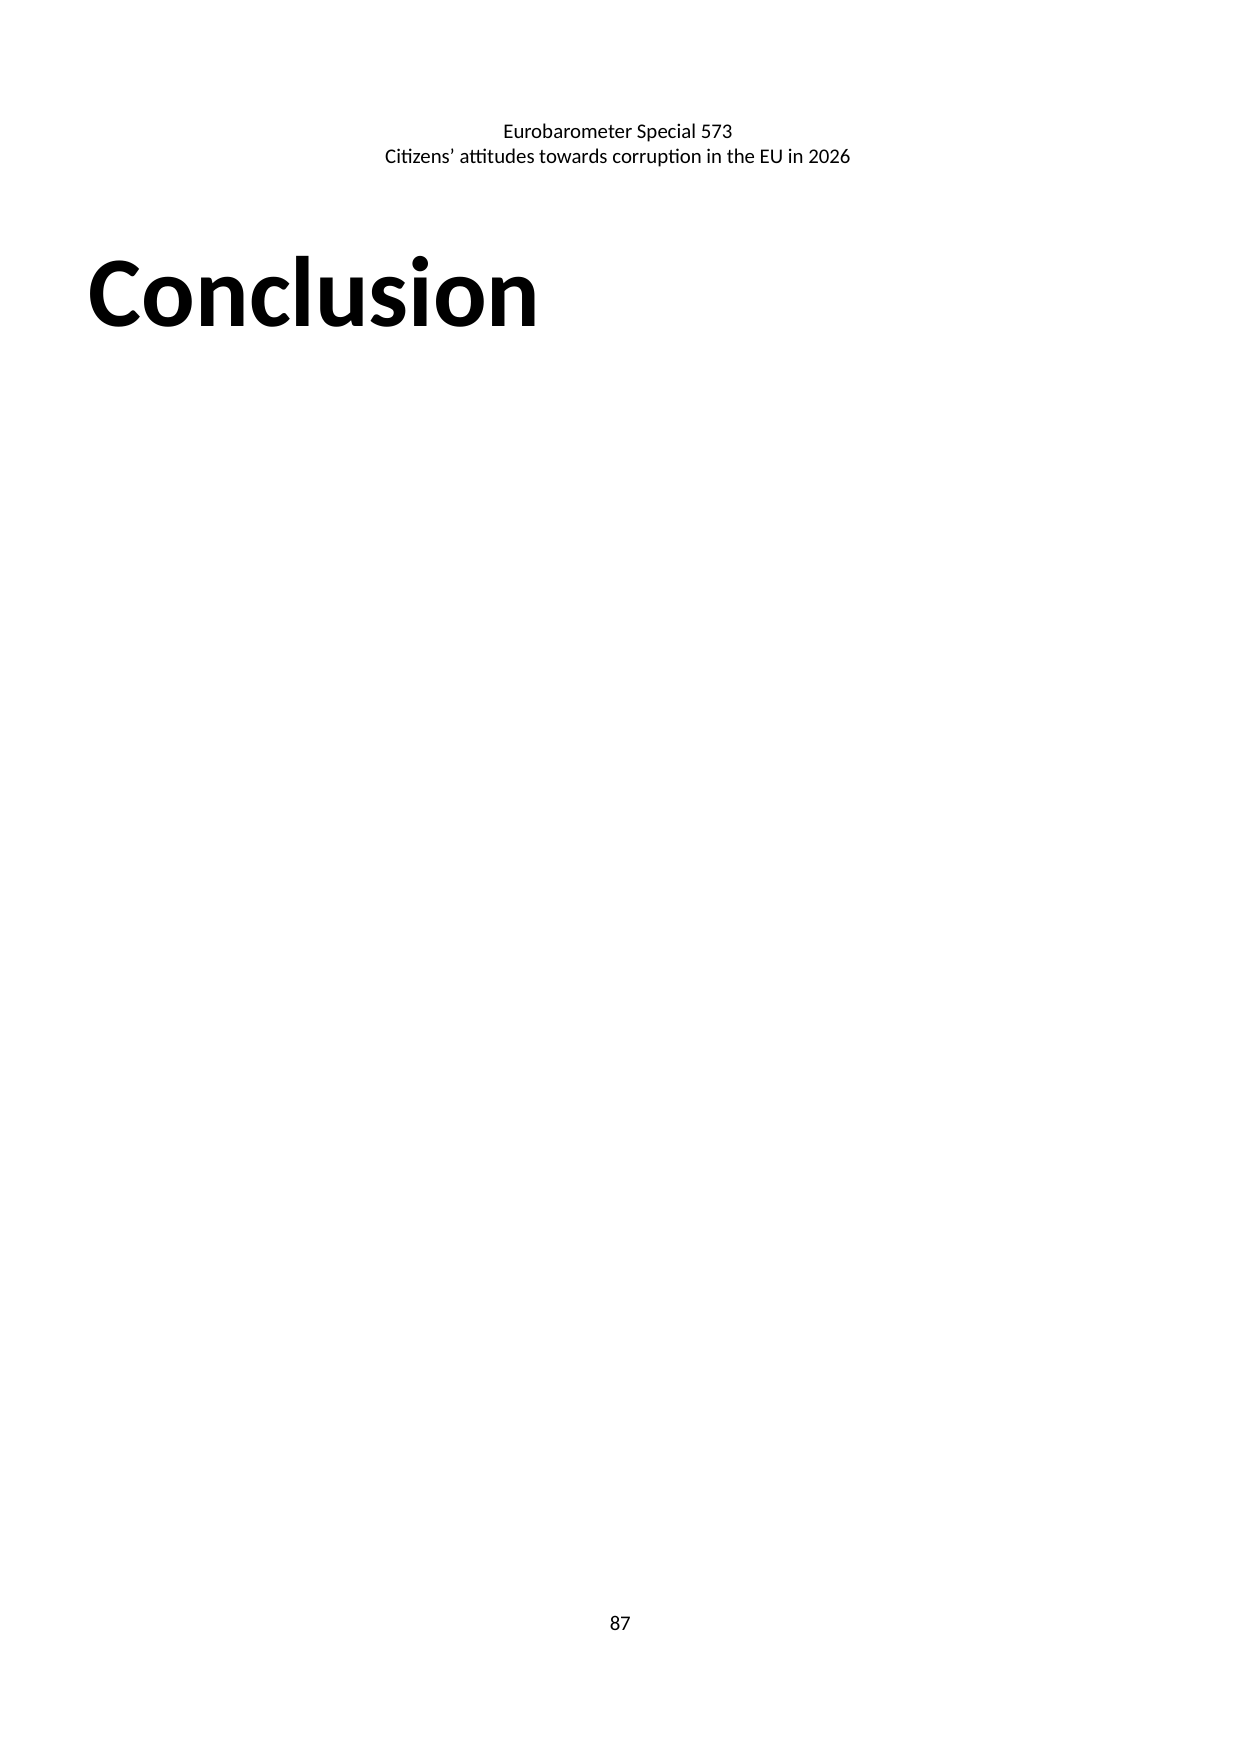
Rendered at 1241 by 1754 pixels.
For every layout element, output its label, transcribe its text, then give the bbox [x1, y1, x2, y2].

subtitle Conclusion [88, 230, 1152, 352]
